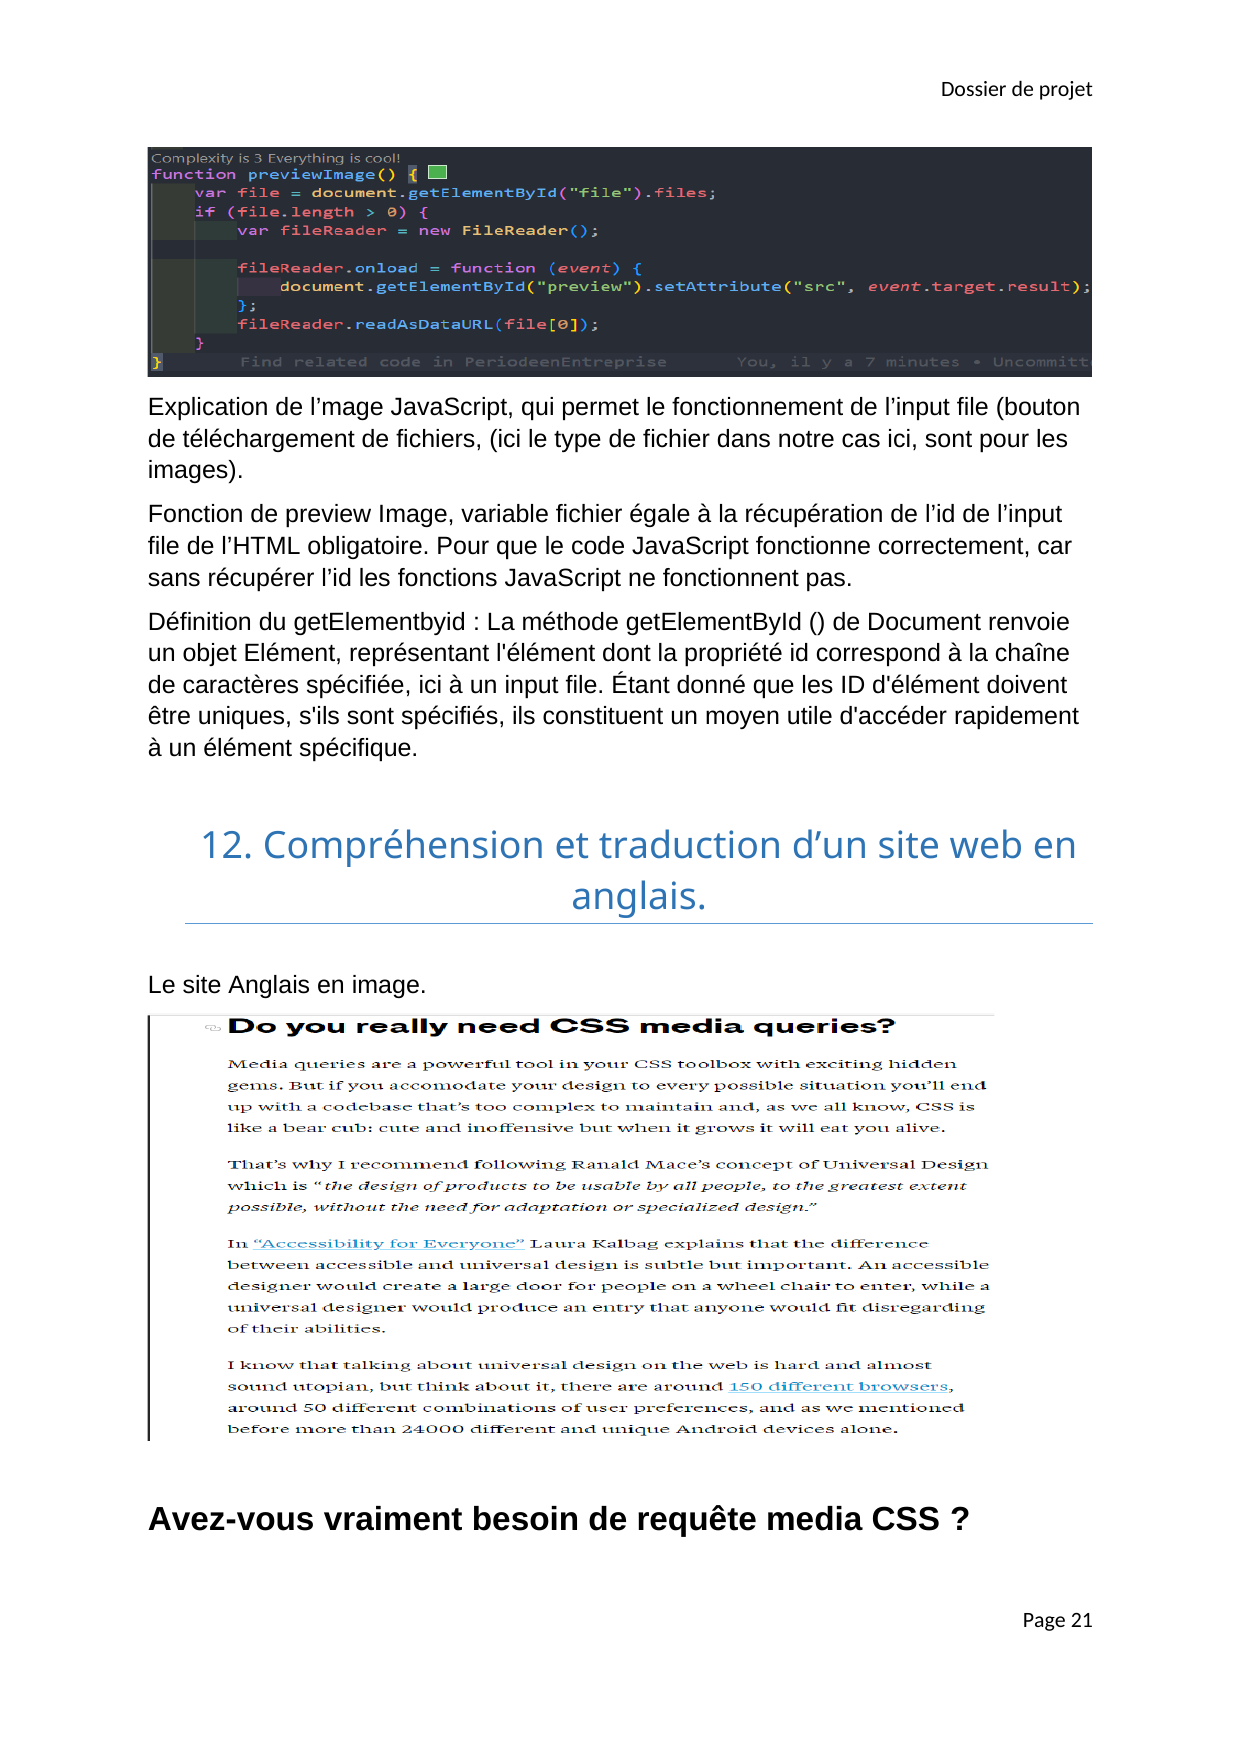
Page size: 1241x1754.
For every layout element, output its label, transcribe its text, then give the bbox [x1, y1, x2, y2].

text Le site Anglais en image. [148, 970, 1093, 998]
text Avez-vous vraiment besoin de requête media CSS ? [148, 1499, 1093, 1538]
subtitle 12. Compréhension et traduction d’un site web en anglais. [185, 818, 1093, 923]
text Définition du getElementbyid : La méthode getElementById () de Document renvoie un objet Elément, représentant l'élément dont la propriété id correspond à la chaîne de caractères spécifiée, ici à un input file. Étant donné que les ID d'élément doivent être uniques, s'ils sont spécifiés, ils constituent un moyen utile d'accéder rapidement à un élément spécifique. [148, 607, 1093, 762]
text Fonction de preview Image, variable fichier égale à la récupération de l’id de l’input file de l’HTML obligatoire. Pour que le code JavaScript fonctionne correctement, car sans récupérer l’id les fonctions JavaScript ne fonctionnent pas. [148, 499, 1093, 591]
text Explication de l’mage JavaScript, qui permet le fonctionnement de l’input file (bouton de téléchargement de fichiers, (ici le type de fichier dans notre cas ici, sont pour les images). [148, 392, 1093, 484]
